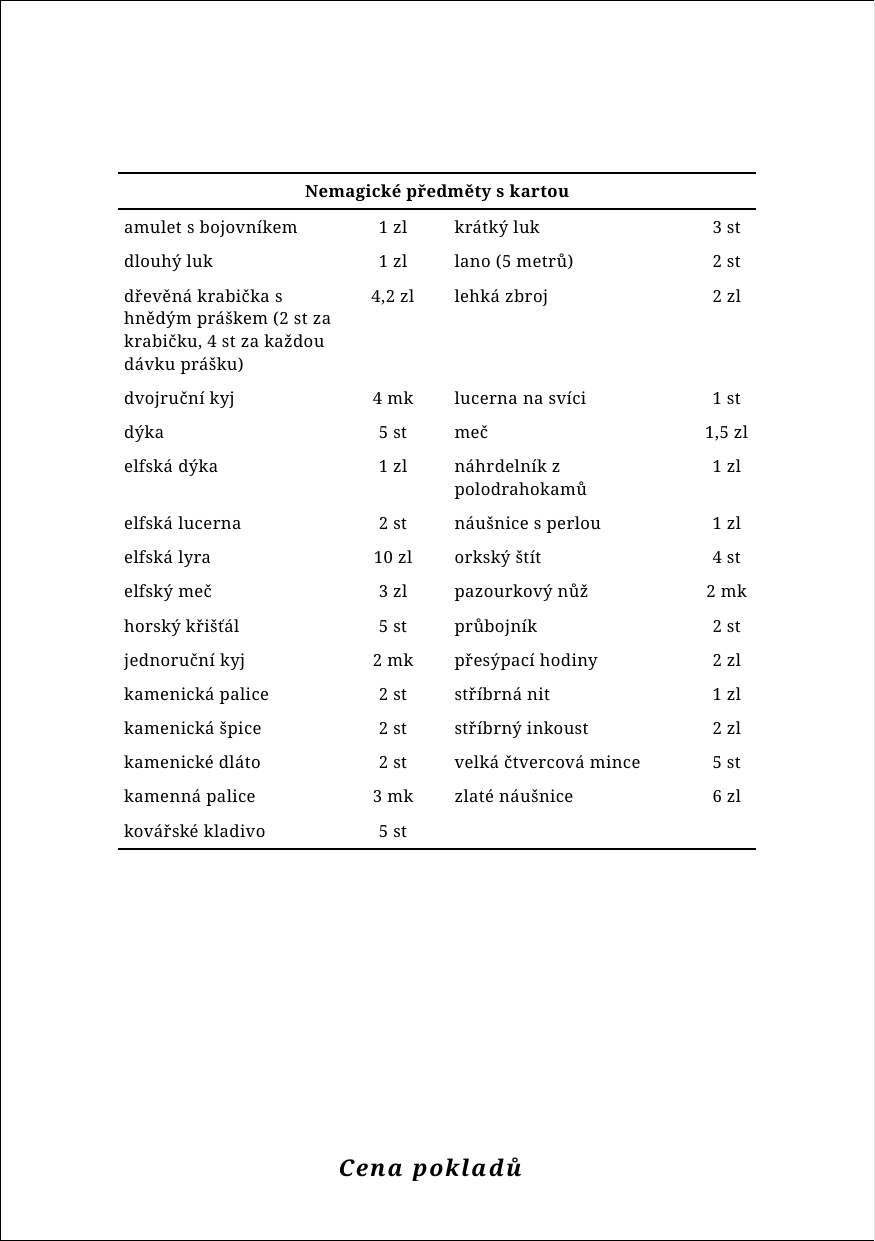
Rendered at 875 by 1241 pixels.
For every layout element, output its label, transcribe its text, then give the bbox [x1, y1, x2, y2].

table_cell 6 zl [697, 779, 756, 813]
table_cell lucerna na svíci [449, 381, 697, 415]
table_cell kamenické dláto [118, 745, 360, 779]
table_cell 3 zl [360, 574, 425, 608]
table_cell náušnice s perlou [449, 506, 697, 540]
table_cell 1 zl [697, 677, 756, 711]
table_cell [425, 609, 449, 643]
table_cell dřevěná krabička s hnědým práškem (2 st za krabičku, 4 st za každou dávku prášku) [118, 279, 360, 381]
table_cell [425, 643, 449, 677]
table_cell lehká zbroj [449, 279, 697, 381]
table_cell přesýpací hodiny [449, 643, 697, 677]
table_cell 4 st [697, 540, 756, 574]
table_header Nemagické předměty s kartou [118, 174, 756, 208]
table_cell 5 st [360, 609, 425, 643]
table_cell [425, 415, 449, 449]
table_cell 2 zl [697, 279, 756, 381]
table_cell 2 st [697, 609, 756, 643]
table_cell kovářské kladivo [118, 814, 360, 848]
table_cell [425, 677, 449, 711]
table_cell orkský štít [449, 540, 697, 574]
table_cell kamenická špice [118, 711, 360, 745]
table_cell velká čtvercová mince [449, 745, 697, 779]
table_cell [425, 506, 449, 540]
table_cell 5 st [360, 814, 425, 848]
table_cell stříbrný inkoust [449, 711, 697, 745]
table_cell amulet s bojovníkem [118, 210, 360, 244]
table_cell 2 st [360, 711, 425, 745]
table_cell stříbrná nit [449, 677, 697, 711]
table_cell 1 zl [360, 244, 425, 278]
table_cell 2 st [360, 506, 425, 540]
table_cell 10 zl [360, 540, 425, 574]
table_cell kamenická palice [118, 677, 360, 711]
table_cell dlouhý luk [118, 244, 360, 278]
table_cell [425, 381, 449, 415]
table_cell 1 zl [360, 449, 425, 506]
table_cell 2 st [360, 745, 425, 779]
table_cell [425, 711, 449, 745]
table_cell [425, 814, 449, 848]
table_cell 2 st [697, 244, 756, 278]
table_cell elfská dýka [118, 449, 360, 506]
table_cell 3 mk [360, 779, 425, 813]
table_cell 1 st [697, 381, 756, 415]
table_cell pazourkový nůž [449, 574, 697, 608]
table_cell dýka [118, 415, 360, 449]
table_cell 3 st [697, 210, 756, 244]
table_cell [425, 244, 449, 278]
table_cell [425, 540, 449, 574]
table_cell horský křišťál [118, 609, 360, 643]
table_cell [425, 745, 449, 779]
table_cell 1,5 zl [697, 415, 756, 449]
table_cell elfská lyra [118, 540, 360, 574]
table_cell krátký luk [449, 210, 697, 244]
table_cell 2 st [360, 677, 425, 711]
table_cell zlaté náušnice [449, 779, 697, 813]
table_cell 1 zl [697, 506, 756, 540]
table_cell meč [449, 415, 697, 449]
table_cell 4,2 zl [360, 279, 425, 381]
table_cell elfský meč [118, 574, 360, 608]
table_cell [425, 779, 449, 813]
table_cell kamenná palice [118, 779, 360, 813]
table_cell [425, 279, 449, 381]
table_cell 4 mk [360, 381, 425, 415]
table_cell elfská lucerna [118, 506, 360, 540]
table_cell 1 zl [697, 449, 756, 506]
table_cell 2 mk [697, 574, 756, 608]
table_cell 5 st [697, 745, 756, 779]
table_cell průbojník [449, 609, 697, 643]
table_cell jednoruční kyj [118, 643, 360, 677]
table_cell [425, 574, 449, 608]
table_cell [697, 814, 756, 848]
table_cell 2 zl [697, 643, 756, 677]
table_cell dvojruční kyj [118, 381, 360, 415]
table_cell 5 st [360, 415, 425, 449]
table_cell lano (5 metrů) [449, 244, 697, 278]
table_cell 1 zl [360, 210, 425, 244]
table_cell 2 mk [360, 643, 425, 677]
table_cell náhrdelník z polodrahokamů [449, 449, 697, 506]
table_cell [425, 210, 449, 244]
table_cell [425, 449, 449, 506]
table_cell 2 zl [697, 711, 756, 745]
table_cell [449, 814, 697, 848]
